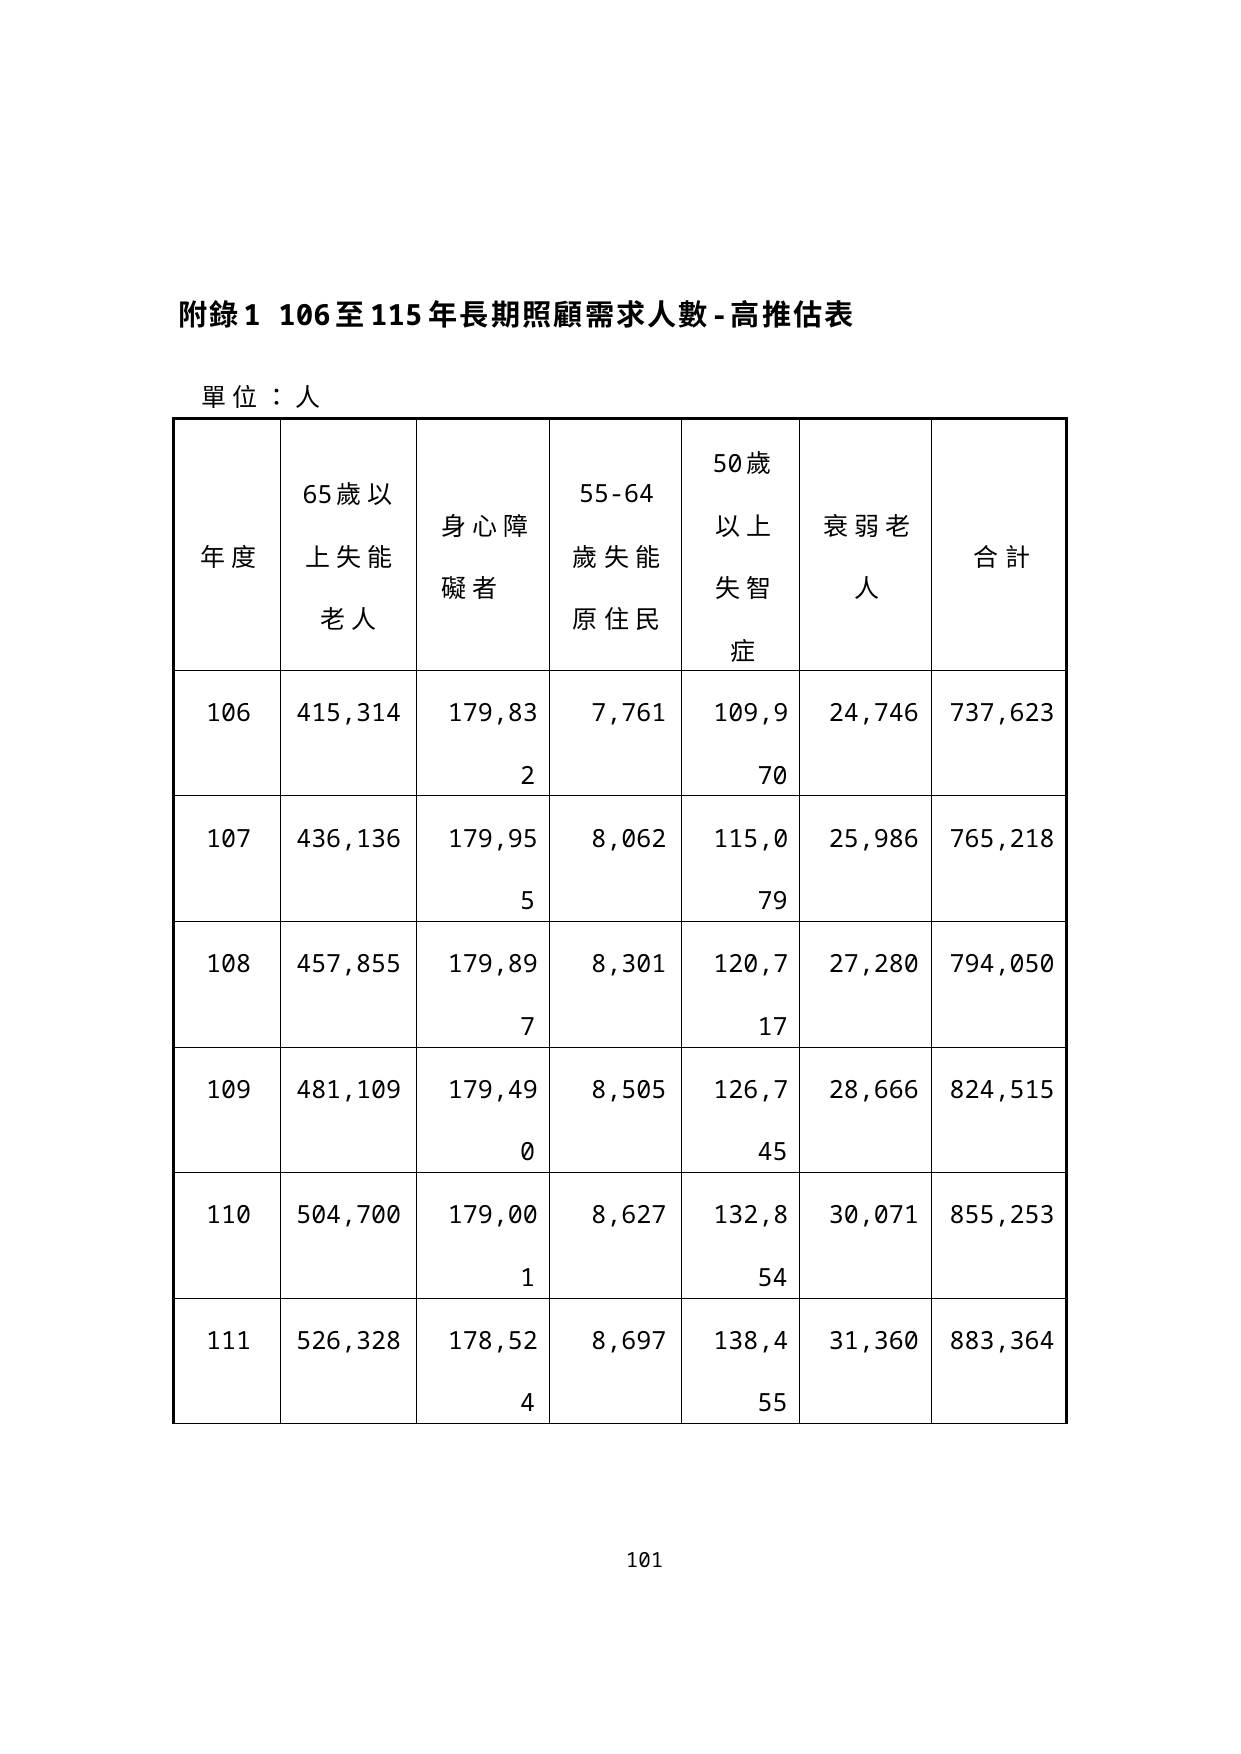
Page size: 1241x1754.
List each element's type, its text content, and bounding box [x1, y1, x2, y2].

table_header 65歲以上失能老人 [281, 420, 416, 670]
table_cell 737,623 [932, 671, 1065, 795]
table_cell 107 [175, 796, 280, 921]
table_cell 108 [175, 922, 280, 1046]
table_cell 179,490 [417, 1048, 549, 1172]
table_cell 106 [175, 671, 280, 795]
table_cell 8,301 [550, 922, 681, 1046]
table_cell 457,855 [281, 922, 416, 1046]
table_cell 526,328 [281, 1299, 416, 1423]
table_cell 179,832 [417, 671, 549, 795]
table_cell 109 [175, 1048, 280, 1172]
table_cell 855,253 [932, 1173, 1065, 1297]
table_cell 111 [175, 1299, 280, 1423]
table_cell 132,854 [682, 1173, 799, 1297]
table_cell 765,218 [932, 796, 1065, 921]
table_cell 179,897 [417, 922, 549, 1046]
table_cell 120,717 [682, 922, 799, 1046]
table_cell 24,746 [800, 671, 931, 795]
table_header 年度 [175, 420, 280, 670]
table_cell 8,062 [550, 796, 681, 921]
table_cell 179,955 [417, 796, 549, 921]
text 附錄1 106至115年長期照顧需求人數-高推估表 單位：人 [177, 229, 1063, 417]
table_cell 504,700 [281, 1173, 416, 1297]
table_cell 28,666 [800, 1048, 931, 1172]
table_header 55-64歲失能原住民 [550, 420, 681, 670]
table_header 身心障礙者 [417, 420, 549, 670]
table_header 合計 [932, 420, 1065, 670]
table_cell 31,360 [800, 1299, 931, 1423]
table_cell 115,079 [682, 796, 799, 921]
table_cell 179,001 [417, 1173, 549, 1297]
table_cell 27,280 [800, 922, 931, 1046]
table_cell 8,627 [550, 1173, 681, 1297]
table_cell 8,505 [550, 1048, 681, 1172]
table_cell 30,071 [800, 1173, 931, 1297]
table_cell 436,136 [281, 796, 416, 921]
table_cell 7,761 [550, 671, 681, 795]
table_cell 481,109 [281, 1048, 416, 1172]
table_cell 8,697 [550, 1299, 681, 1423]
table_cell 415,314 [281, 671, 416, 795]
table_cell 883,364 [932, 1299, 1065, 1423]
table_header 50歲以上失智症 [682, 420, 799, 670]
table_cell 138,455 [682, 1299, 799, 1423]
table_cell 126,745 [682, 1048, 799, 1172]
table_cell 25,986 [800, 796, 931, 921]
table_cell 794,050 [932, 922, 1065, 1046]
table_cell 178,524 [417, 1299, 549, 1423]
table_header 衰弱老人 [800, 420, 931, 670]
table_cell 824,515 [932, 1048, 1065, 1172]
table_cell 110 [175, 1173, 280, 1297]
table_cell 109,970 [682, 671, 799, 795]
